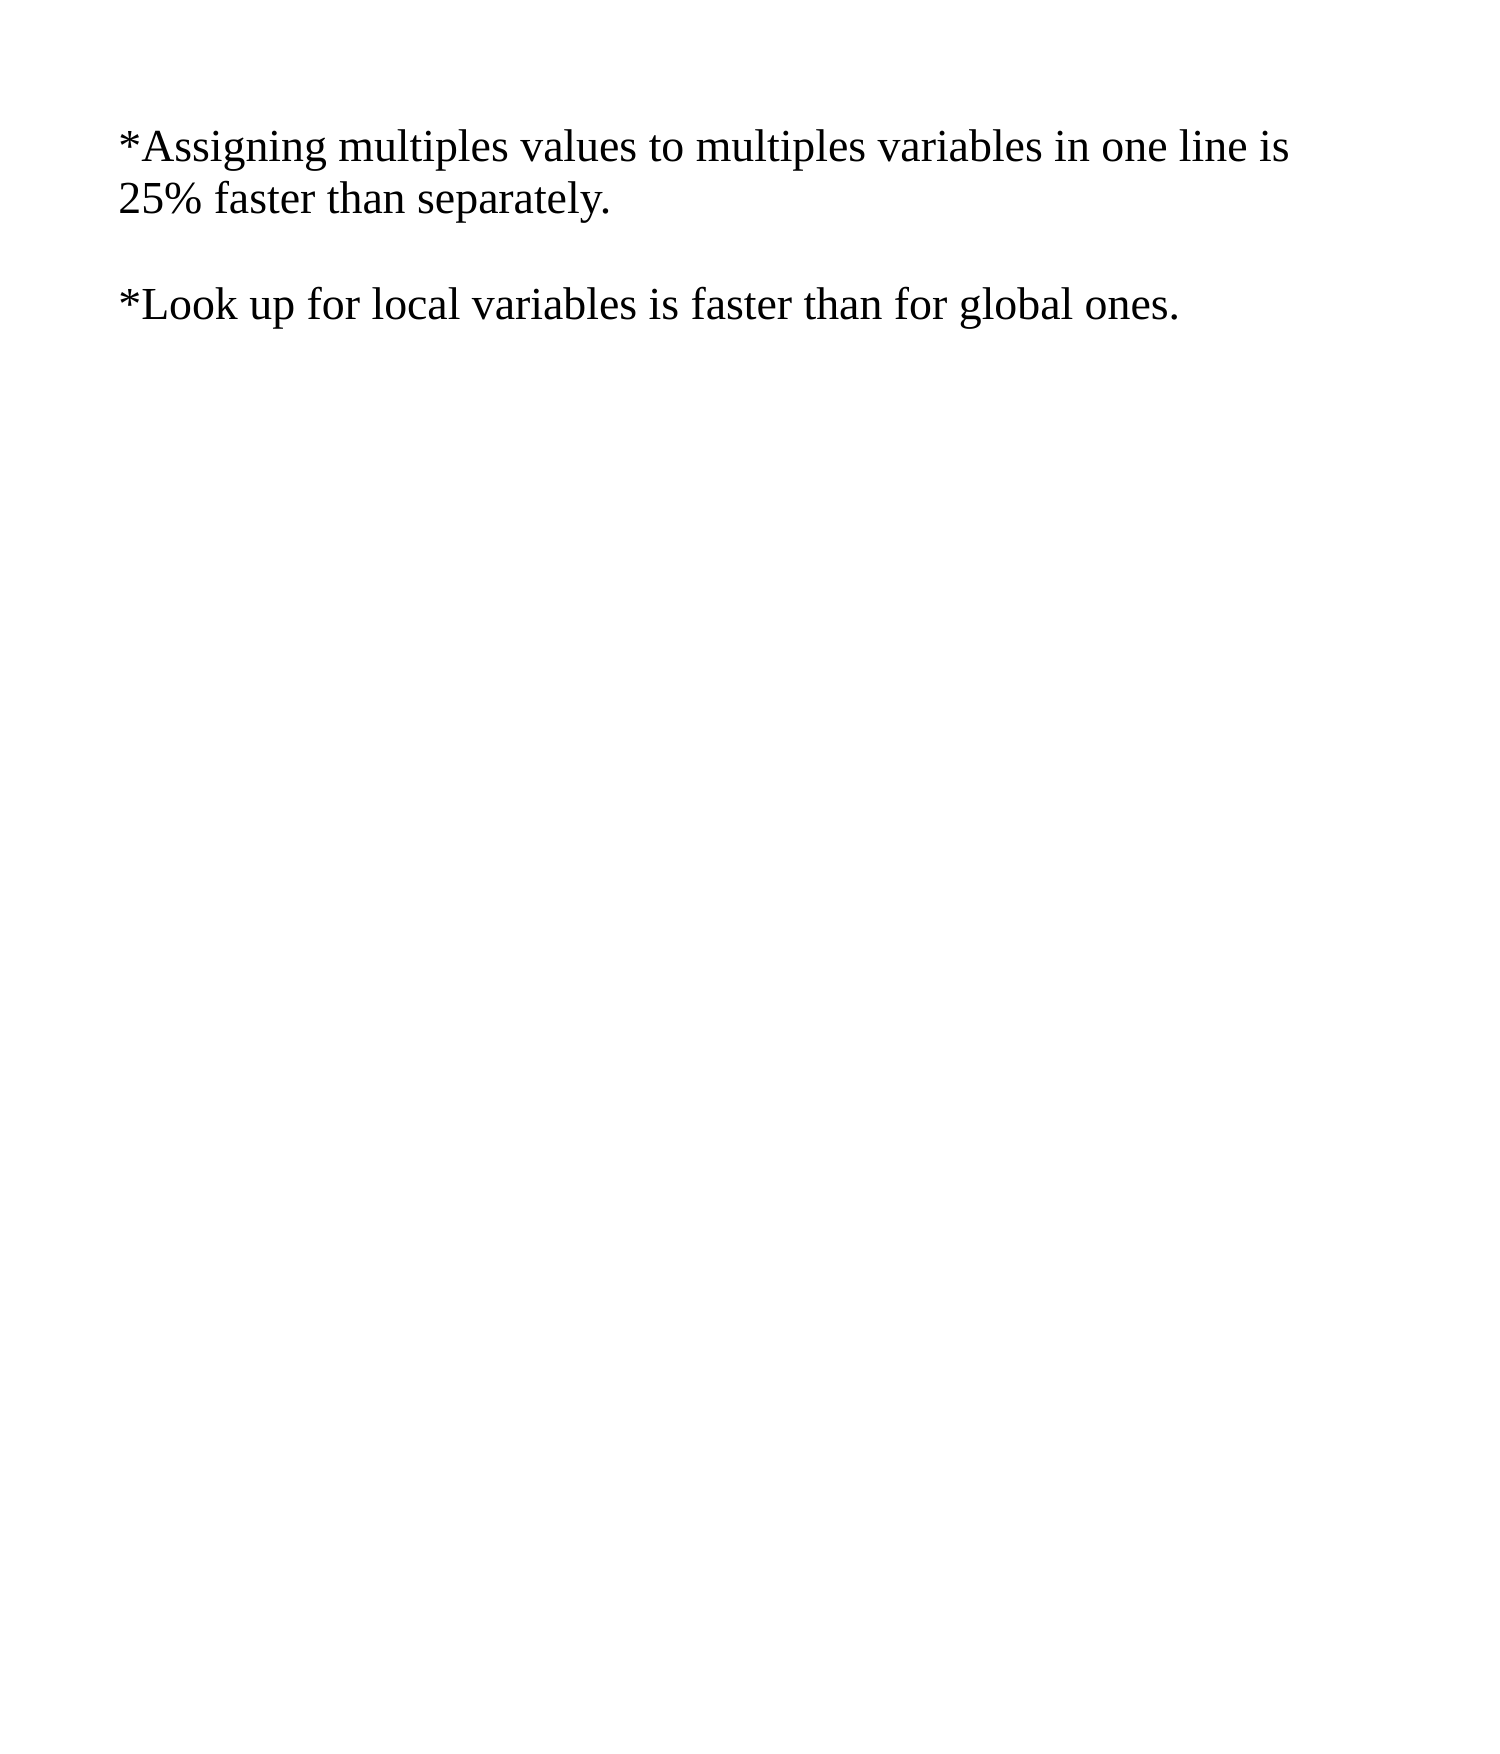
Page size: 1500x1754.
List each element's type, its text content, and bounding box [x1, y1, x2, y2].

text *Look up for local variables is faster than for global ones. [118, 276, 1382, 329]
text *Assigning multiples values to multiples variables in one line is 25% faster than separately. [118, 118, 1382, 223]
